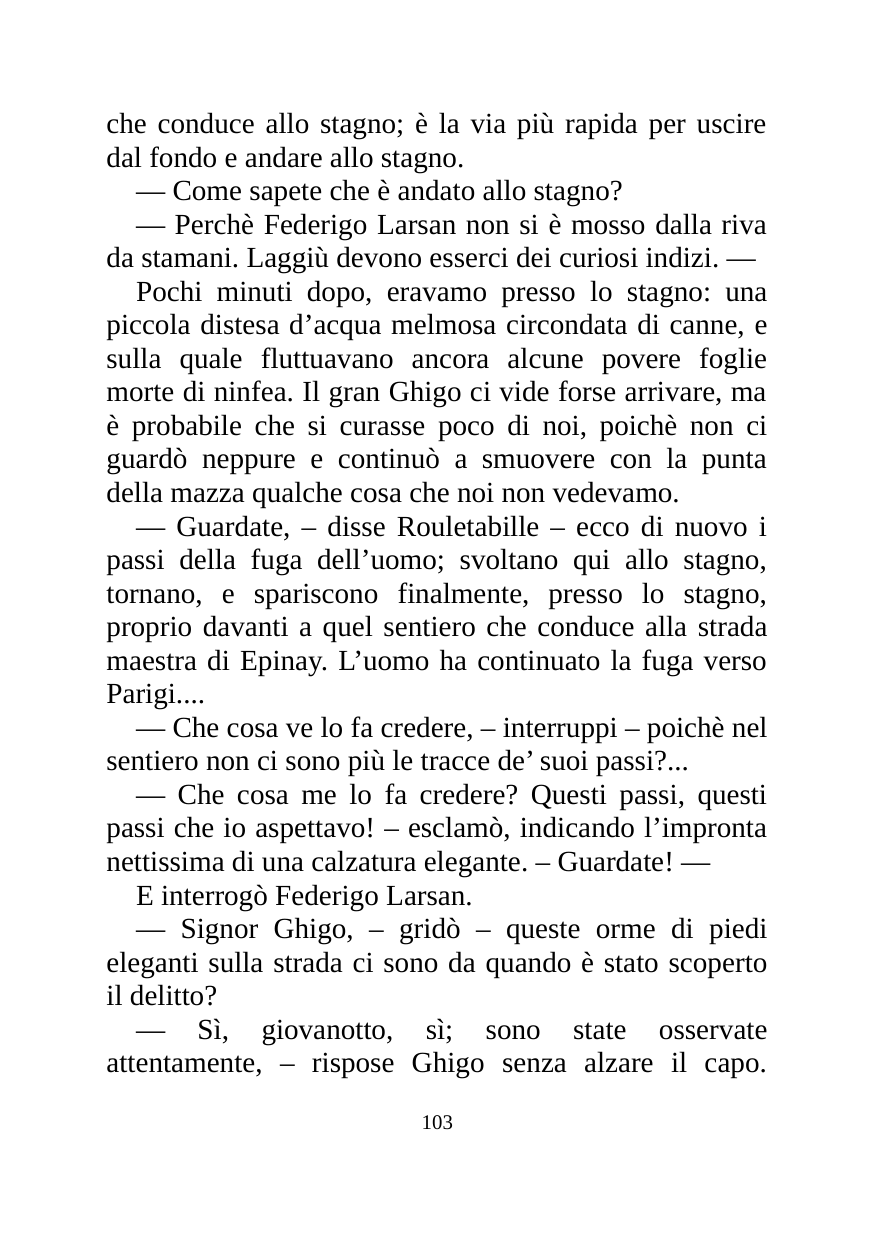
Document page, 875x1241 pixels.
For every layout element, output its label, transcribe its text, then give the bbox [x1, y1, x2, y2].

text — Come sapete che è andato allo stagno? [106, 173, 768, 207]
text Pochi minuti dopo, eravamo presso lo stagno: una piccola distesa d’acqua melmosa circondata di canne, e sulla quale fluttuavano ancora alcune povere foglie morte di ninfea. Il gran Ghigo ci vide forse arrivare, ma è probabile che si curasse poco di noi, poichè non ci guardò neppure e continuò a smuovere con la punta della mazza qualche cosa che noi non vedevamo. [106, 274, 768, 509]
text — Che cosa ve lo fa credere, – interruppi – poichè nel sentiero non ci sono più le tracce de’ suoi passi?... [106, 710, 768, 777]
text E interrogò Federigo Larsan. [106, 878, 768, 911]
text che conduce allo stagno; è la via più rapida per uscire dal fondo e andare allo stagno. [106, 106, 768, 173]
text — Sì, giovanotto, sì; sono state osservate attentamente, – rispose Ghigo senza alzare il capo. [106, 1012, 768, 1079]
text — Perchè Federigo Larsan non si è mosso dalla riva da stamani. Laggiù devono esserci dei curiosi indizi. — [106, 207, 768, 274]
text — Signor Ghigo, – gridò – queste orme di piedi eleganti sulla strada ci sono da quando è stato scoperto il delitto? [106, 911, 768, 1012]
text — Che cosa me lo fa credere? Questi passi, questi passi che io aspettavo! – esclamò, indicando l’impronta nettissima di una calzatura elegante. – Guardate! — [106, 777, 768, 878]
text — Guardate, – disse Rouletabille – ecco di nuovo i passi della fuga dell’uomo; svoltano qui allo stagno, tornano, e spariscono finalmente, presso lo stagno, proprio davanti a quel sentiero che conduce alla strada maestra di Epinay. L’uomo ha continuato la fuga verso Parigi.... [106, 509, 768, 710]
